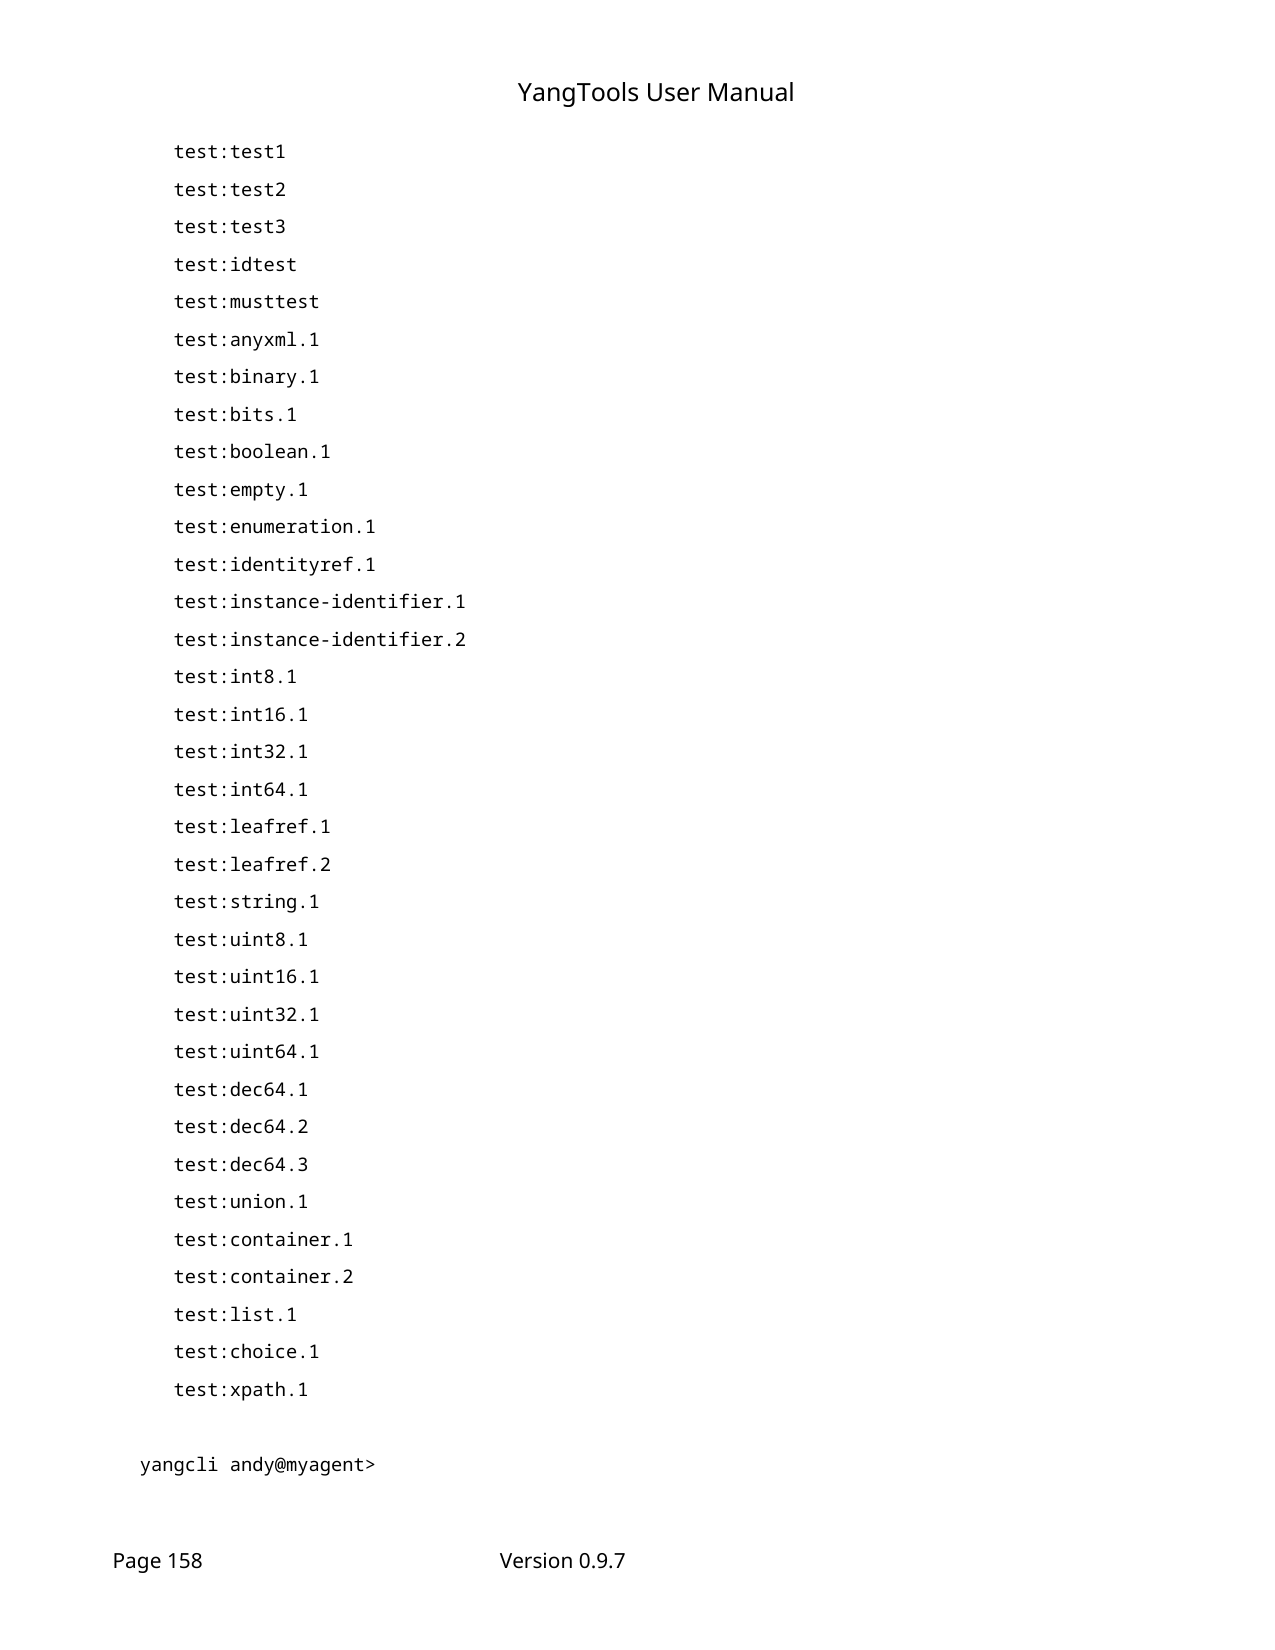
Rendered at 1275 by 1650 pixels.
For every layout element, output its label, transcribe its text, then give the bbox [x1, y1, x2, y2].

text test:musttest [139, 288, 1200, 314]
text test:int64.1 [139, 776, 1200, 802]
text test:dec64.2 [139, 1113, 1200, 1139]
text test:idtest [139, 251, 1200, 277]
text test:instance-identifier.1 [139, 588, 1200, 614]
text test:xpath.1 [139, 1376, 1200, 1402]
text test:union.1 [139, 1188, 1200, 1214]
text test:uint64.1 [139, 1038, 1200, 1064]
text test:test1 [139, 138, 1200, 164]
text test:dec64.1 [139, 1076, 1200, 1102]
text test:container.2 [139, 1263, 1200, 1289]
text test:test3 [139, 213, 1200, 239]
text test:uint16.1 [139, 963, 1200, 989]
text yangcli andy@myagent> [139, 1451, 1200, 1477]
text test:empty.1 [139, 476, 1200, 502]
text test:test2 [139, 176, 1200, 202]
text test:int16.1 [139, 701, 1200, 727]
text test:list.1 [139, 1301, 1200, 1327]
text test:boolean.1 [139, 438, 1200, 464]
text test:instance-identifier.2 [139, 626, 1200, 652]
text test:bits.1 [139, 401, 1200, 427]
text test:string.1 [139, 888, 1200, 914]
text test:binary.1 [139, 363, 1200, 389]
text test:anyxml.1 [139, 326, 1200, 352]
text test:leafref.1 [139, 813, 1200, 839]
text test:int8.1 [139, 663, 1200, 689]
text test:identityref.1 [139, 551, 1200, 577]
text test:dec64.3 [139, 1151, 1200, 1177]
text test:uint32.1 [139, 1001, 1200, 1027]
text test:enumeration.1 [139, 513, 1200, 539]
text test:leafref.2 [139, 851, 1200, 877]
text test:int32.1 [139, 738, 1200, 764]
text test:uint8.1 [139, 926, 1200, 952]
text test:container.1 [139, 1226, 1200, 1252]
text test:choice.1 [139, 1338, 1200, 1364]
